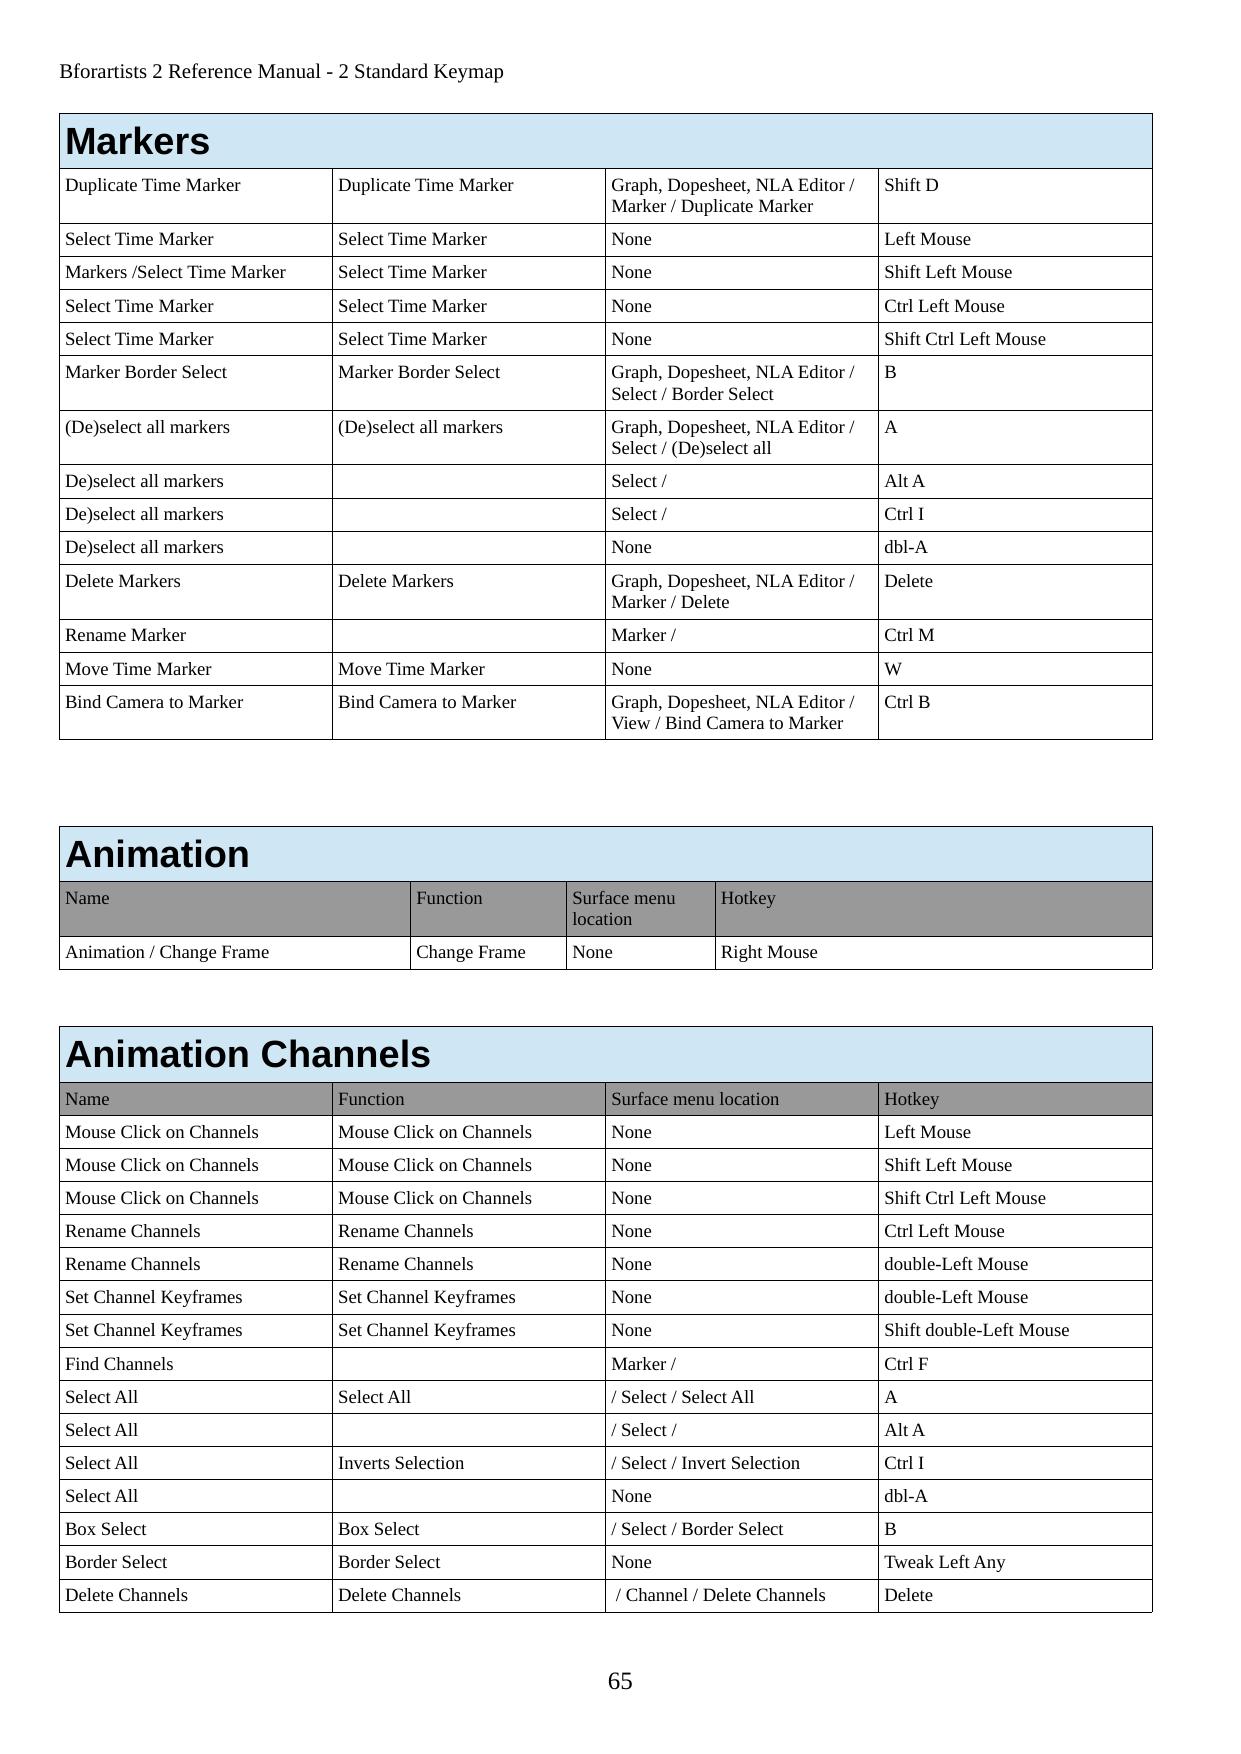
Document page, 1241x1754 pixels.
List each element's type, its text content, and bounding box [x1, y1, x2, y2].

table_cell None [606, 1182, 878, 1214]
table_cell dbl-A [879, 1480, 1152, 1512]
table_cell None [606, 1315, 878, 1347]
table_cell Left Mouse [879, 1116, 1152, 1148]
table_cell De)select all markers [60, 499, 332, 531]
table_cell Select Time Marker [60, 224, 332, 256]
table_cell [333, 1414, 605, 1446]
table_cell None [606, 1116, 878, 1148]
table_cell Right Mouse [716, 937, 1152, 969]
table_cell None [606, 1480, 878, 1512]
table_cell Mouse Click on Channels [60, 1182, 332, 1214]
table_cell / Select / Border Select [606, 1513, 878, 1545]
table_cell Marker Border Select [60, 356, 332, 410]
table_cell None [606, 290, 878, 322]
table_cell Select / [606, 465, 878, 497]
table_cell Find Channels [60, 1348, 332, 1380]
table_cell Move Time Marker [60, 653, 332, 685]
table_cell Markers /Select Time Marker [60, 257, 332, 289]
table_cell Select All [60, 1447, 332, 1479]
table_cell Set Channel Keyframes [60, 1315, 332, 1347]
table_cell / Channel / Delete Channels [606, 1580, 878, 1612]
table_cell None [606, 323, 878, 355]
table_cell Alt A [879, 465, 1152, 497]
table_cell / Select / [606, 1414, 878, 1446]
table_cell None [606, 1215, 878, 1247]
table_cell Mouse Click on Channels [333, 1182, 605, 1214]
table_cell None [606, 1546, 878, 1578]
table_cell Set Channel Keyframes [60, 1281, 332, 1313]
table_cell De)select all markers [60, 465, 332, 497]
table_cell Graph, Dopesheet, NLA Editor / Marker / Duplicate Marker [606, 169, 878, 222]
table_cell Set Channel Keyframes [333, 1315, 605, 1347]
table_cell Hotkey [879, 1083, 1152, 1115]
table_cell Marker / [606, 620, 878, 652]
table_cell Mouse Click on Channels [333, 1116, 605, 1148]
table_cell Move Time Marker [333, 653, 605, 685]
table_cell Rename Marker [60, 620, 332, 652]
table_cell Shift Left Mouse [879, 257, 1152, 289]
table_cell Rename Channels [60, 1215, 332, 1247]
table_cell Ctrl Left Mouse [879, 290, 1152, 322]
table_cell Set Channel Keyframes [333, 1281, 605, 1313]
table_cell Inverts Selection [333, 1447, 605, 1479]
table_cell (De)select all markers [333, 411, 605, 464]
table_cell Animation / Change Frame [60, 937, 410, 969]
table_cell Select Time Marker [333, 323, 605, 355]
table_header Animation [60, 827, 1152, 881]
table_cell Ctrl I [879, 499, 1152, 531]
table_cell Delete Markers [60, 565, 332, 618]
table_cell B [879, 356, 1152, 410]
table_cell Select Time Marker [333, 224, 605, 256]
table_cell Graph, Dopesheet, NLA Editor / View / Bind Camera to Marker [606, 686, 878, 739]
table_cell Graph, Dopesheet, NLA Editor / Marker / Delete [606, 565, 878, 618]
table_cell Select Time Marker [60, 323, 332, 355]
table_cell Delete [879, 1580, 1152, 1612]
table_cell Tweak Left Any [879, 1546, 1152, 1578]
table_cell double-Left Mouse [879, 1248, 1152, 1280]
table_cell None [606, 1281, 878, 1313]
table_cell Ctrl I [879, 1447, 1152, 1479]
table_cell Mouse Click on Channels [60, 1149, 332, 1181]
table_cell None [606, 532, 878, 564]
table_cell Duplicate Time Marker [60, 169, 332, 222]
table_cell (De)select all markers [60, 411, 332, 464]
table_cell Mouse Click on Channels [60, 1116, 332, 1148]
table_cell Alt A [879, 1414, 1152, 1446]
table_cell None [567, 937, 715, 969]
table_cell [333, 499, 605, 531]
table_header Markers [60, 114, 1152, 168]
table_cell Bind Camera to Marker [60, 686, 332, 739]
table_cell Marker Border Select [333, 356, 605, 410]
table_cell / Select / Invert Selection [606, 1447, 878, 1479]
table_cell Delete [879, 565, 1152, 618]
table_cell De)select all markers [60, 532, 332, 564]
table_cell A [879, 411, 1152, 464]
table_cell Select Time Marker [333, 290, 605, 322]
table_cell Graph, Dopesheet, NLA Editor / Select / (De)select all [606, 411, 878, 464]
table_cell Rename Channels [333, 1215, 605, 1247]
table_cell Hotkey [716, 882, 1152, 936]
table_cell None [606, 653, 878, 685]
table_cell [333, 620, 605, 652]
table_cell Surface menu location [567, 882, 715, 936]
table_cell None [606, 224, 878, 256]
table_cell Shift Ctrl Left Mouse [879, 323, 1152, 355]
table_cell Ctrl Left Mouse [879, 1215, 1152, 1247]
table_cell Delete Markers [333, 565, 605, 618]
table_cell Graph, Dopesheet, NLA Editor / Select / Border Select [606, 356, 878, 410]
table_cell double-Left Mouse [879, 1281, 1152, 1313]
table_cell Function [411, 882, 566, 936]
table_cell Bind Camera to Marker [333, 686, 605, 739]
table_cell Box Select [333, 1513, 605, 1545]
table_cell Shift D [879, 169, 1152, 222]
table_cell Rename Channels [60, 1248, 332, 1280]
table_cell W [879, 653, 1152, 685]
table_cell Shift Left Mouse [879, 1149, 1152, 1181]
table_cell Select All [60, 1381, 332, 1413]
table_cell Box Select [60, 1513, 332, 1545]
table_cell Ctrl M [879, 620, 1152, 652]
table_cell B [879, 1513, 1152, 1545]
table_cell Duplicate Time Marker [333, 169, 605, 222]
table_cell / Select / Select All [606, 1381, 878, 1413]
table_cell Border Select [333, 1546, 605, 1578]
table_cell Select Time Marker [333, 257, 605, 289]
table_cell Left Mouse [879, 224, 1152, 256]
table_cell Ctrl B [879, 686, 1152, 739]
table_cell Name [60, 1083, 332, 1115]
table_cell None [606, 257, 878, 289]
table_cell Delete Channels [60, 1580, 332, 1612]
table_cell None [606, 1149, 878, 1181]
table_cell Function [333, 1083, 605, 1115]
table_cell Select / [606, 499, 878, 531]
table_cell dbl-A [879, 532, 1152, 564]
table_cell Mouse Click on Channels [333, 1149, 605, 1181]
table_cell Ctrl F [879, 1348, 1152, 1380]
table_cell Delete Channels [333, 1580, 605, 1612]
table_cell [333, 532, 605, 564]
table_cell Rename Channels [333, 1248, 605, 1280]
table_cell Name [60, 882, 410, 936]
table_cell Select All [60, 1480, 332, 1512]
table_cell Marker / [606, 1348, 878, 1380]
table_cell [333, 1348, 605, 1380]
table_cell Select Time Marker [60, 290, 332, 322]
table_cell Select All [333, 1381, 605, 1413]
table_cell [333, 1480, 605, 1512]
table_cell Shift Ctrl Left Mouse [879, 1182, 1152, 1214]
table_cell A [879, 1381, 1152, 1413]
table_cell Shift double-Left Mouse [879, 1315, 1152, 1347]
table_cell None [606, 1248, 878, 1280]
table_cell [333, 465, 605, 497]
table_cell Change Frame [411, 937, 566, 969]
table_cell Border Select [60, 1546, 332, 1578]
table_header Animation Channels [60, 1027, 1152, 1082]
table_cell Select All [60, 1414, 332, 1446]
table_cell Surface menu location [606, 1083, 878, 1115]
